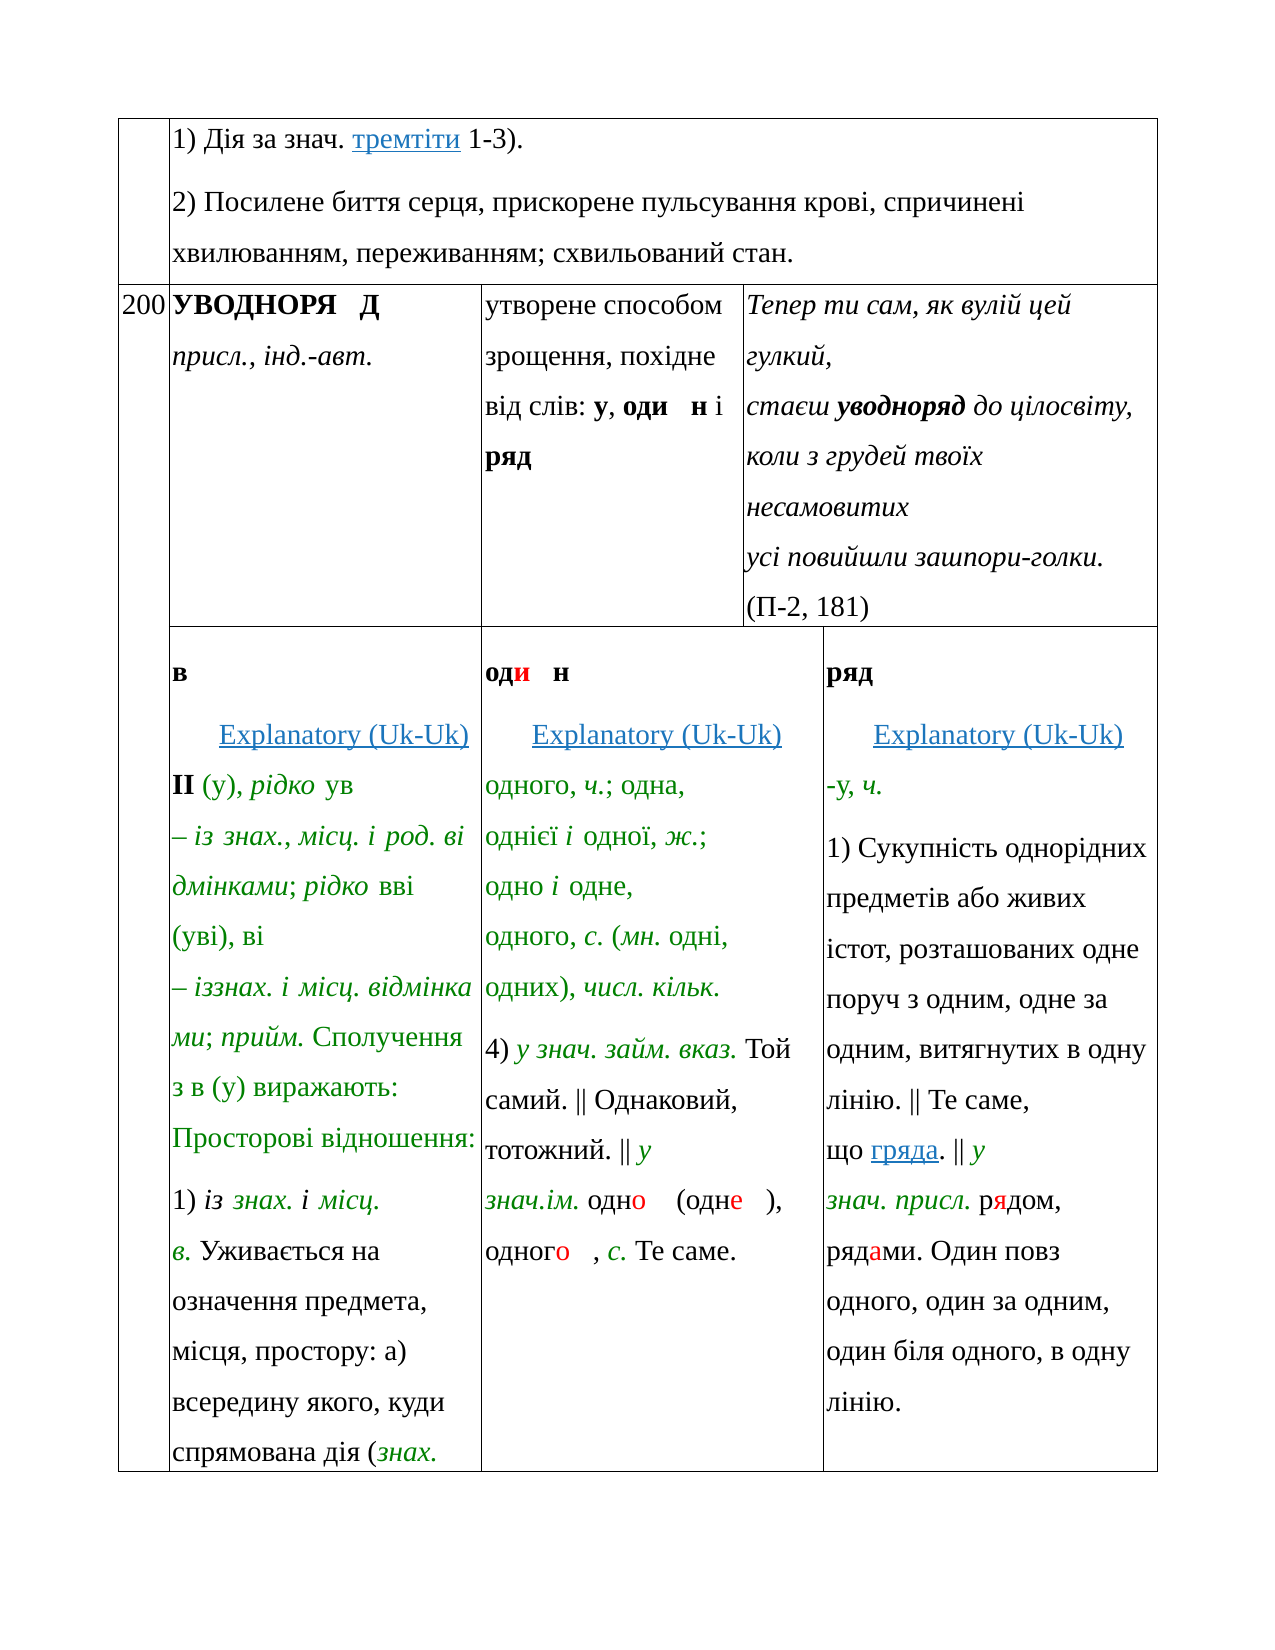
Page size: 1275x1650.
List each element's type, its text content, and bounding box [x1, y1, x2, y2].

table_cell Тепер ти сам, як вулій цей гулкий, стаєш уводноряд до цілосвіту, коли з грудей твоїх несамовитих усі повийшли зашпори-голки. (П‑2, 181) [744, 285, 1157, 626]
table_cell один Explanatory (Uk-Uk) одного, ч.; одна, однієї і одної, ж.; одно і одне, одного, с. (мн. одні, одних), числ. кільк. 4) у знач. займ. вказ. Той самий. || Однаковий, тотожний. || у знач.ім. одно (одне), одного, с. Те саме. [482, 627, 823, 1471]
table_cell 1) Дія за знач. тремтіти 1-3). 2) Посилене биття серця, прискорене пульсування крові, спричинені хвилюванням, переживанням; схвильований стан. [170, 119, 1157, 284]
table_cell [119, 119, 169, 284]
table_cell в Explanatory (Uk-Uk) II (у), рідко ув – із знах., місц. і род. відмінками; рідко вві (уві), ві – іззнах. і місц. відмінками; прийм. Сполучення з в (у) виражають: Просторові відношення: 1) із знах. і місц. в. Уживається на означення предмета, місця, простору: а) всередину якого, куди спрямована дія (знах. [170, 627, 481, 1471]
table_cell ряд Explanatory (Uk-Uk) -у, ч. 1) Сукупність однорідних предметів або живих істот, розташованих одне поруч з одним, одне за одним, витягнутих в одну лінію. || Те саме, що гряда. || у знач. присл. рядом, рядами. Один повз одного, один за одним, один біля одного, в одну лінію. [824, 627, 1157, 1471]
table_cell утворене способом зрощення, похідне від слів: у, один і ряд [482, 285, 743, 626]
table_cell 200 [119, 285, 169, 1471]
table_cell Уводноряд присл., інд.-авт. [170, 285, 481, 626]
